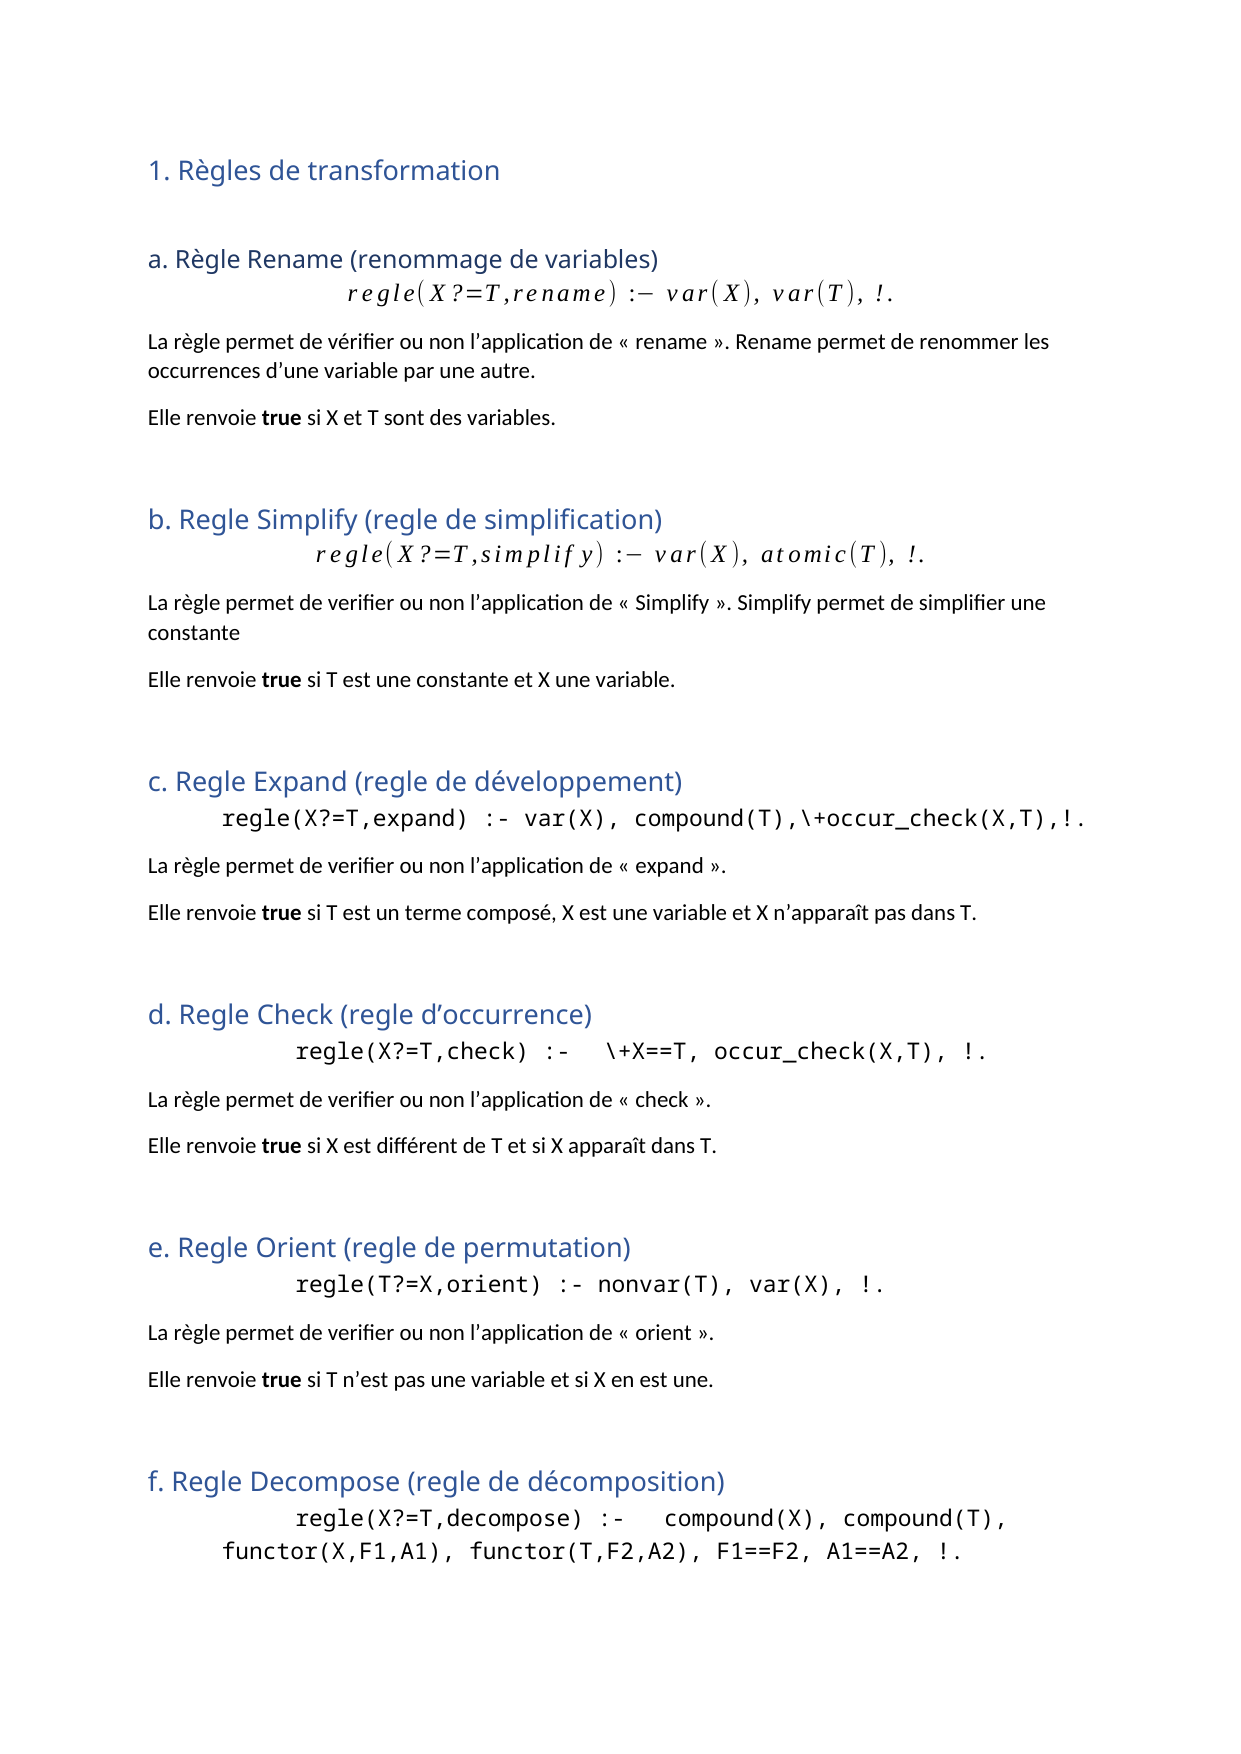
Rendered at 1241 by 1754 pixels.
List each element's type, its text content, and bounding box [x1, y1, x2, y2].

text Elle renvoie true si T n’est pas une variable et si X en est une. [148, 1365, 1093, 1393]
text La règle permet de verifier ou non l’application de « check ». [148, 1085, 1093, 1113]
subtitle d. Regle Check (regle d’occurrence) [148, 996, 1093, 1032]
text Elle renvoie true si T est une constante et X une variable. [148, 665, 1093, 693]
text La règle permet de vérifier ou non l’application de « rename ». Rename permet de renommer les occurrences d’une variable par une autre. [148, 327, 1093, 385]
text La règle permet de verifier ou non l’application de « orient ». [148, 1318, 1093, 1346]
subtitle a. Règle Rename (renommage de variables) [148, 242, 1093, 276]
text Elle renvoie true si T est un terme composé, X est une variable et X n’apparaît pas dans T. [148, 898, 1093, 926]
subtitle f. Regle Decompose (regle de décomposition) [148, 1462, 1093, 1499]
text regle(X?=T,check) :- \+X==T, occur_check(X,T), !. [148, 1035, 1093, 1066]
text Elle renvoie true si X et T sont des variables. [148, 403, 1093, 431]
text La règle permet de verifier ou non l’application de « Simplify ». Simplify permet de simplifier une constante [148, 588, 1093, 646]
text regle(X?=T,expand) :- var(X), compound(T),\+occur_check(X,T),!. [148, 802, 1093, 833]
subtitle e. Regle Orient (regle de permutation) [148, 1229, 1093, 1266]
subtitle c. Regle Expand (regle de développement) [148, 762, 1093, 799]
text regle(T?=X,orient) :- nonvar(T), var(X), !. [148, 1268, 1093, 1299]
text regle(X?=T,decompose) :- compound(X), compound(T), functor(X,F1,A1), functor(T,F2,A2), F1==F2, A1==A2, !. [148, 1502, 1093, 1566]
subtitle b. Regle Simplify (regle de simplification) [148, 501, 1093, 537]
subtitle 1. Règles de transformation [148, 152, 1093, 189]
text Elle renvoie true si X est différent de T et si X apparaît dans T. [148, 1132, 1093, 1159]
text La règle permet de verifier ou non l’application de « expand ». [148, 852, 1093, 880]
